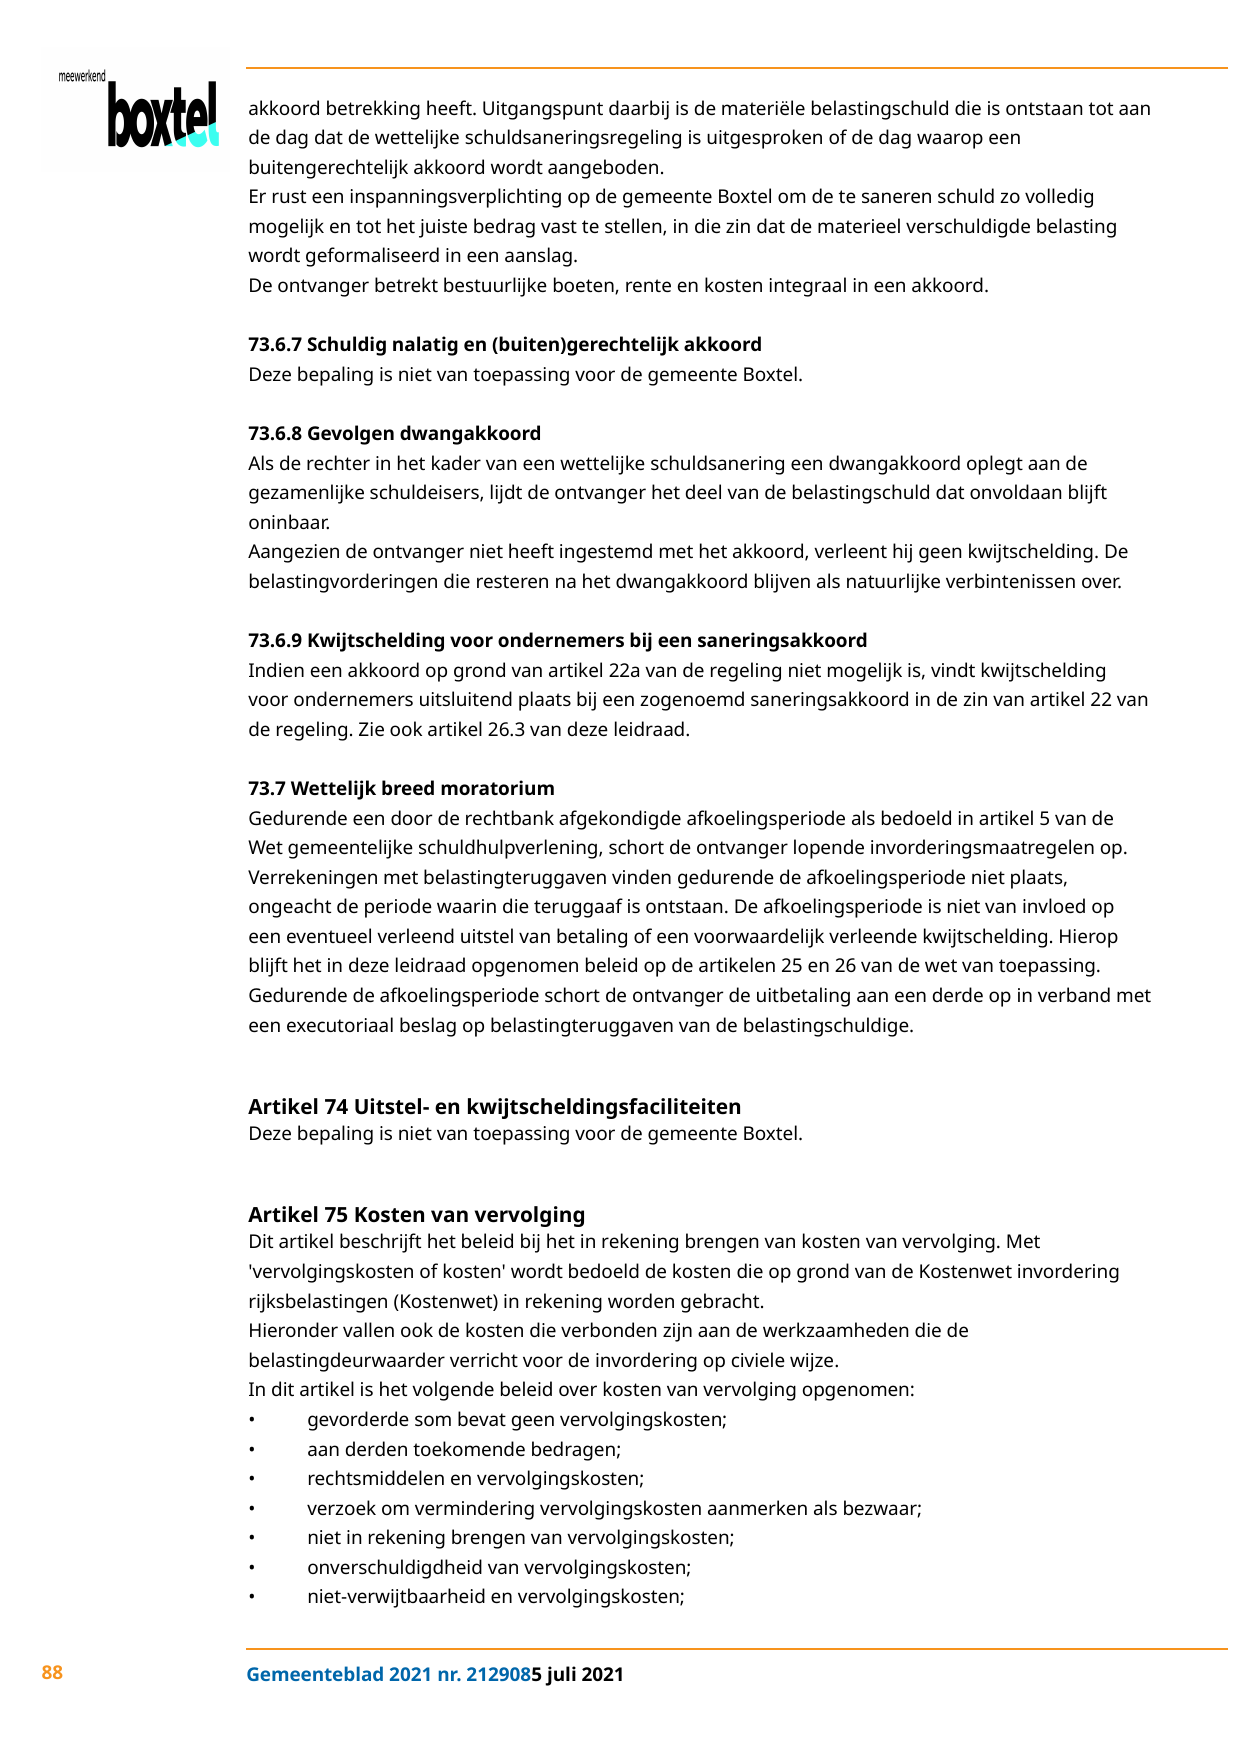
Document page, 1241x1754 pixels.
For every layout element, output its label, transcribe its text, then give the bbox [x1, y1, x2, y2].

text Gedurende een door de rechtbank afgekondigde afkoelingsperiode als bedoeld in artikel 5 van de Wet gemeentelijke schuldhulpverlening, schort de ontvanger lopende invorderingsmaatregelen op. Verrekeningen met belastingteruggaven vinden gedurende de afkoelingsperiode niet plaats, ongeacht de periode waarin die teruggaaf is ontstaan. De afkoelingsperiode is niet van invloed op een eventueel verleend uitstel van betaling of een voorwaardelijk verleende kwijtschelding. Hierop blijft het in deze leidraad opgenomen beleid op de artikelen 25 en 26 van de wet van toepassing. Gedurende de afkoelingsperiode schort de ontvanger de uitbetaling aan een derde op in verband met een executoriaal beslag op belastingteruggaven van de belastingschuldige. [248, 805, 1152, 1038]
list rechtsmiddelen en vervolgingskosten; [248, 1465, 1152, 1491]
text Hieronder vallen ook de kosten die verbonden zijn aan de werkzaamheden die de belastingdeurwaarder verricht voor de invordering op civiele wijze. [248, 1317, 1152, 1373]
text Indien een akkoord op grond van artikel 22a van de regeling niet mogelijk is, vindt kwijtschelding voor ondernemers uitsluitend plaats bij een zogenoemd saneringsakkoord in de zin van artikel 22 van de regeling. Zie ook artikel 26.3 van deze leidraad. [248, 657, 1152, 742]
text Deze bepaling is niet van toepassing voor de gemeente Boxtel. [248, 1120, 1152, 1146]
list aan derden toekomende bedragen; [248, 1436, 1152, 1462]
text In dit artikel is het volgende beleid over kosten van vervolging opgenomen: [248, 1377, 1152, 1402]
text 73.7 Wettelijk breed moratorium [248, 775, 1152, 801]
list verzoek om vermindering vervolgingskosten aanmerken als bezwaar; [248, 1495, 1152, 1521]
text Deze bepaling is niet van toepassing voor de gemeente Boxtel. [248, 361, 1152, 387]
text Er rust een inspanningsverplichting op de gemeente Boxtel om de te saneren schuld zo volledig mogelijk en tot het juiste bedrag vast te stellen, in die zin dat de materieel verschuldigde belasting wordt geformaliseerd in een aanslag. [248, 183, 1152, 268]
text 73.6.9 Kwijtschelding voor ondernemers bij een saneringsakkoord [248, 627, 1152, 653]
text Artikel 74 Uitstel- en kwijtscheldingsfaciliteiten [248, 1092, 1152, 1120]
text 73.6.7 Schuldig nalatig en (buiten)gerechtelijk akkoord [248, 331, 1152, 357]
text De ontvanger betrekt bestuurlijke boeten, rente en kosten integraal in een akkoord. [248, 272, 1152, 298]
text Als de rechter in het kader van een wettelijke schuldsanering een dwangakkoord oplegt aan de gezamenlijke schuldeisers, lijdt de ontvanger het deel van de belastingschuld dat onvoldaan blijft oninbaar. [248, 450, 1152, 535]
picture [41, 47, 231, 172]
list gevorderde som bevat geen vervolgingskosten; [248, 1406, 1152, 1432]
text 73.6.8 Gevolgen dwangakkoord [248, 420, 1152, 446]
text akkoord betrekking heeft. Uitgangspunt daarbij is de materiële belastingschuld die is ontstaan tot aan de dag dat de wettelijke schuldsaneringsregeling is uitgesproken of de dag waarop een buitengerechtelijk akkoord wordt aangeboden. [248, 95, 1152, 180]
text Artikel 75 Kosten van vervolging [248, 1200, 1152, 1229]
text Dit artikel beschrijft het beleid bij het in rekening brengen van kosten van vervolging. Met 'vervolgingskosten of kosten' wordt bedoeld de kosten die op grond van de Kostenwet invordering rijksbelastingen (Kostenwet) in rekening worden gebracht. [248, 1229, 1152, 1314]
list niet in rekening brengen van vervolgingskosten; [248, 1524, 1152, 1550]
text Aangezien de ontvanger niet heeft ingestemd met het akkoord, verleent hij geen kwijtschelding. De belastingvorderingen die resteren na het dwangakkoord blijven als natuurlijke verbintenissen over. [248, 538, 1152, 594]
list niet-verwijtbaarheid en vervolgingskosten; [248, 1584, 1152, 1609]
list onverschuldigdheid van vervolgingskosten; [248, 1554, 1152, 1580]
